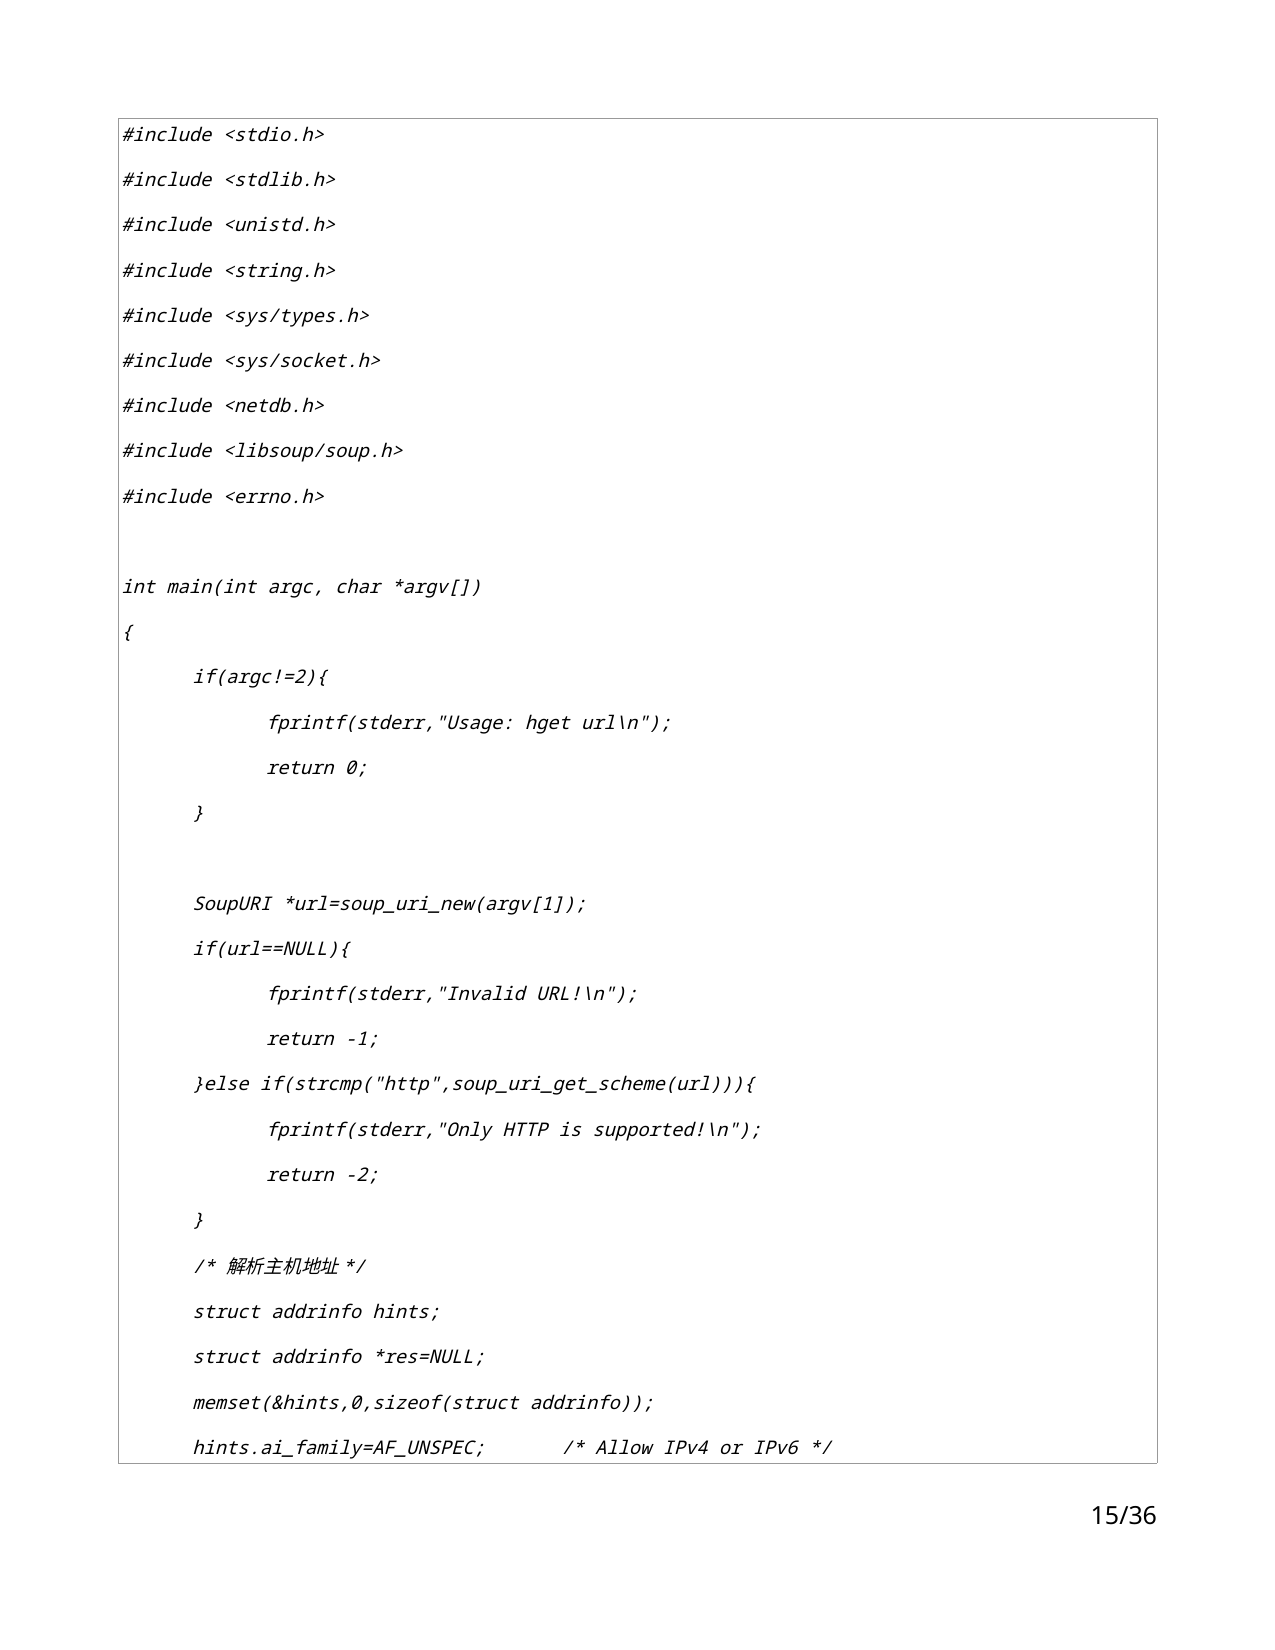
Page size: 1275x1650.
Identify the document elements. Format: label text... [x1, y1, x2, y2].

text #include <stdio.h> [119, 119, 1157, 147]
text if(url==NULL){ [119, 932, 1157, 961]
text #include <sys/types.h> [119, 299, 1157, 328]
text int main(int argc, char *argv[]) [119, 570, 1157, 599]
text if(argc!=2){ [119, 661, 1157, 689]
text #include <netdb.h> [119, 389, 1157, 418]
text }else if(strcmp("http",soup_uri_get_scheme(url))){ [119, 1067, 1157, 1096]
text memset(&hints,0,sizeof(struct addrinfo)); [119, 1386, 1157, 1414]
text #include <stdlib.h> [119, 163, 1157, 192]
text #include <sys/socket.h> [119, 344, 1157, 373]
text return -2; [119, 1158, 1157, 1187]
text hints.ai_family=AF_UNSPEC; /* Allow IPv4 or IPv6 */ [119, 1431, 1157, 1463]
text struct addrinfo *res=NULL; [119, 1341, 1157, 1369]
text struct addrinfo hints; [119, 1296, 1157, 1324]
text return 0; [119, 751, 1157, 780]
text #include <errno.h> [119, 480, 1157, 508]
text } [119, 796, 1157, 825]
text return -1; [119, 1022, 1157, 1051]
text } [119, 1203, 1157, 1232]
text fprintf(stderr,"Only HTTP is supported!\n"); [119, 1113, 1157, 1141]
text fprintf(stderr,"Usage: hget url\n"); [119, 706, 1157, 734]
text /* 解析主机地址 */ [119, 1248, 1157, 1279]
text { [119, 615, 1157, 644]
text SoupURI *url=soup_uri_new(argv[1]); [119, 887, 1157, 915]
text #include <string.h> [119, 254, 1157, 282]
text #include <libsoup/soup.h> [119, 434, 1157, 463]
text fprintf(stderr,"Invalid URL!\n"); [119, 977, 1157, 1006]
text #include <unistd.h> [119, 208, 1157, 237]
